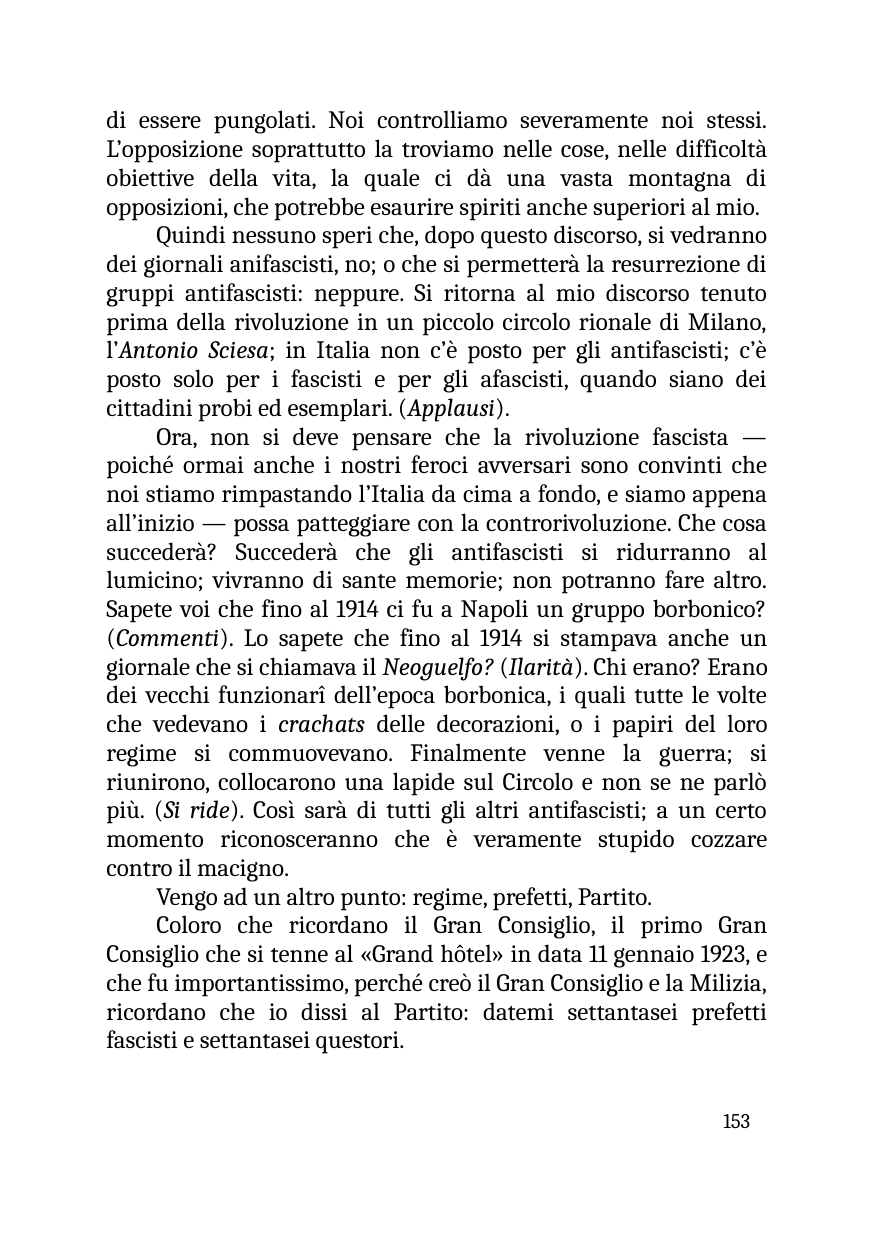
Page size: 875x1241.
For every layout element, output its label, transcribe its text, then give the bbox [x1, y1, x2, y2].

text di essere pungolati. Noi controlliamo severamente noi stessi. L’opposizione soprattutto la troviamo nelle cose, nelle difficoltà obiettive della vita, la quale ci dà una vasta montagna di opposizioni, che potrebbe esaurire spiriti anche superiori al mio. [106, 106, 768, 221]
text Coloro che ricordano il Gran Consiglio, il primo Gran Consiglio che si tenne al «Grand hôtel» in data 11 gennaio 1923, e che fu importantissimo, perché creò il Gran Consiglio e la Milizia, ricordano che io dissi al Partito: datemi settantasei prefetti fascisti e settantasei questori. [106, 911, 768, 1055]
text Quindi nessuno speri che, dopo questo discorso, si vedranno dei giornali anifascisti, no; o che si permetterà la resurrezione di gruppi antifascisti: neppure. Si ritorna al mio discorso tenuto prima della rivoluzione in un piccolo circolo rionale di Milano, l’Antonio Sciesa; in Italia non c’è posto per gli antifascisti; c’è posto solo per i fascisti e per gli afascisti, quando siano dei cittadini probi ed esemplari. (Applausi). [106, 221, 768, 422]
text Ora, non si deve pensare che la rivoluzione fascista — poiché ormai anche i nostri feroci avversari sono convinti che noi stiamo rimpastando l’Italia da cima a fondo, e siamo appena all’inizio — possa patteggiare con la controrivoluzione. Che cosa succederà? Succederà che gli antifascisti si ridurranno al lumicino; vivranno di sante memorie; non potranno fare altro. Sapete voi che fino al 1914 ci fu a Napoli un gruppo borbonico? (Commenti). Lo sapete che fino al 1914 si stampava anche un giornale che si chiamava il Neoguelfo? (Ilarità). Chi erano? Erano dei vecchi funzionarî dell’epoca borbonica, i quali tutte le volte che vedevano i crachats delle decorazioni, o i papiri del loro regime si commuovevano. Finalmente venne la guerra; si riunirono, collocarono una lapide sul Circolo e non se ne parlò più. (Si ride). Così sarà di tutti gli altri antifascisti; a un certo momento riconosceranno che è veramente stupido cozzare contro il macigno. [106, 422, 768, 882]
text Vengo ad un altro punto: regime, prefetti, Partito. [106, 882, 768, 911]
